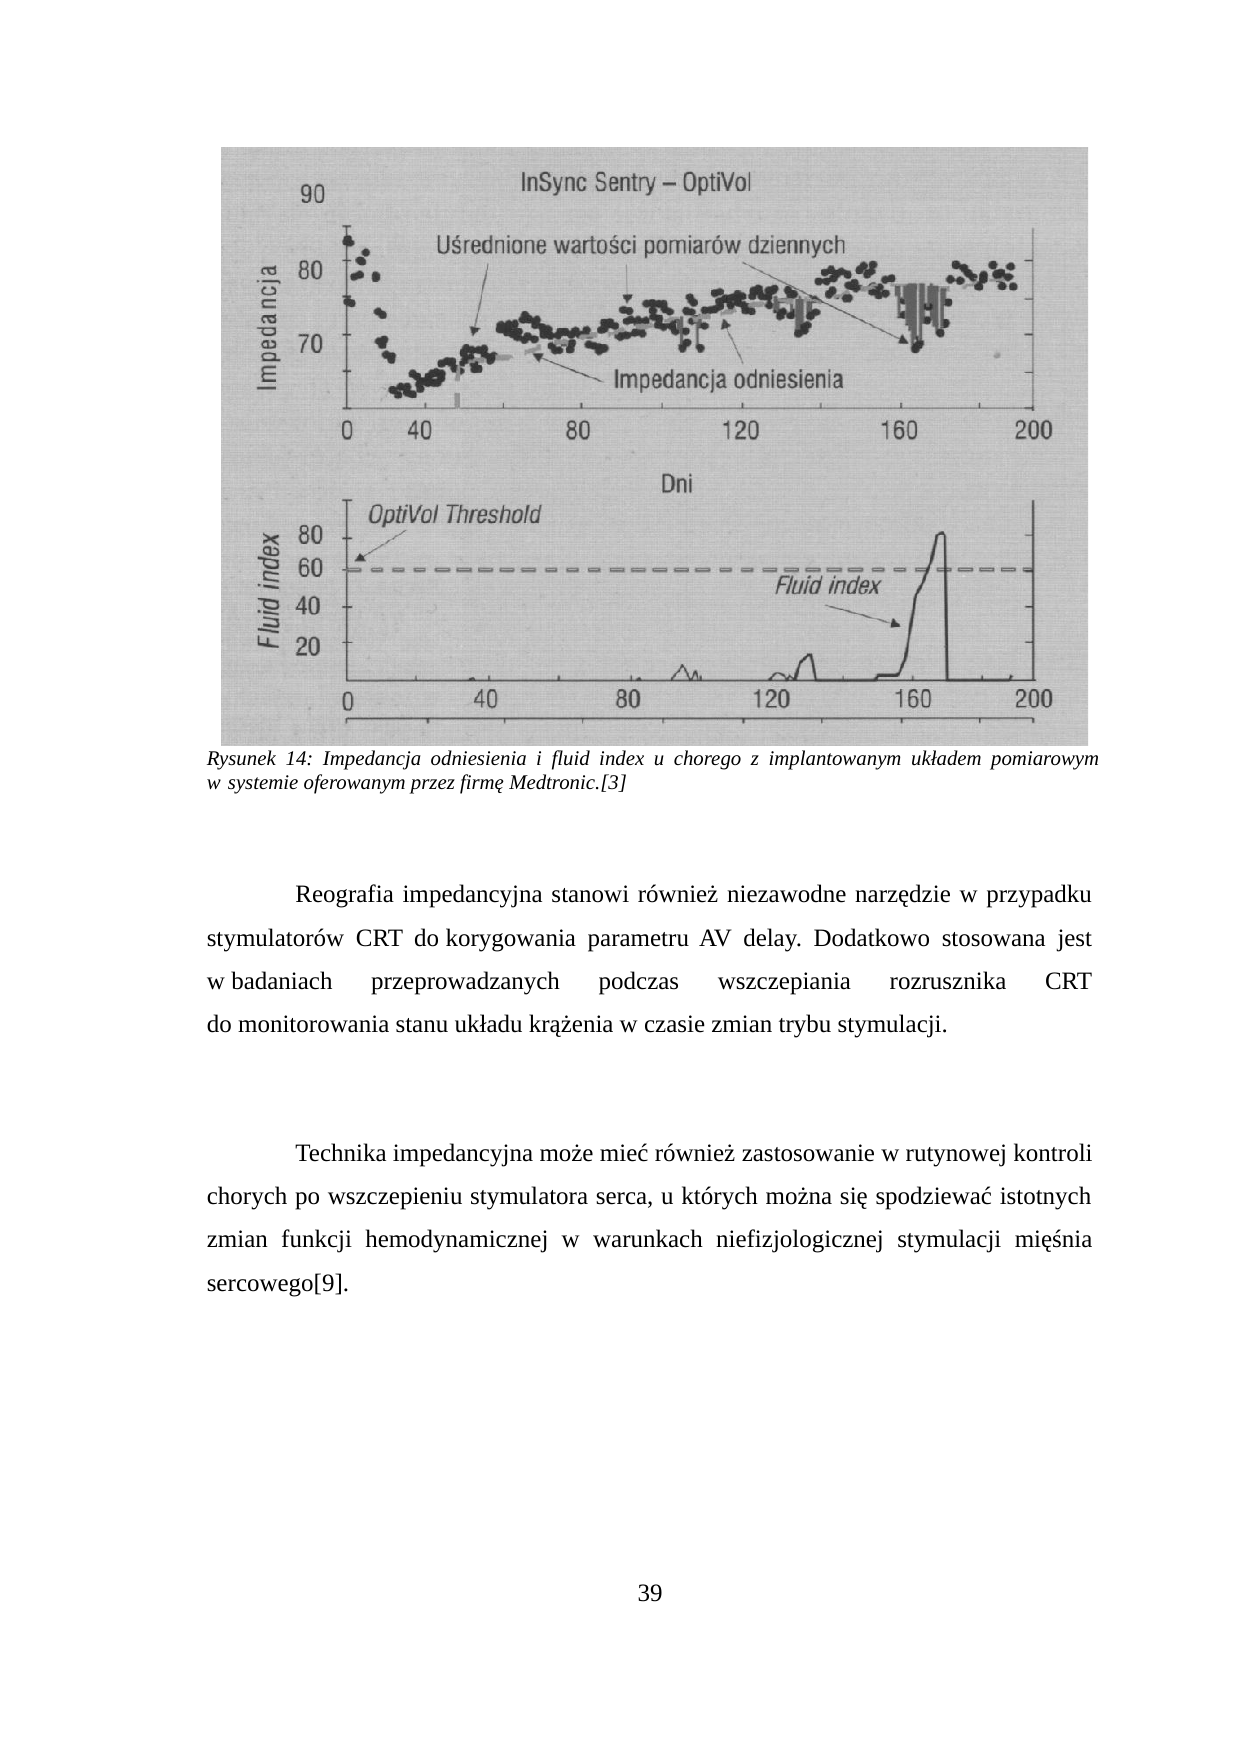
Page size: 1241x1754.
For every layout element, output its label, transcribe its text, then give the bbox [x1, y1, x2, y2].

text [207, 794, 1102, 822]
text Technika impedancyjna może mieć również zastosowanie w rutynowej kontroli chorych po wszczepieniu stymulatora serca, u których można się spodziewać istotnych zmian funkcji hemodynamicznej w warunkach niefizjologicznej stymulacji mięśnia sercowego[9]. [207, 1138, 1093, 1296]
picture [221, 147, 1089, 746]
text Rysunek 14: Impedancja odniesienia i fluid index u chorego z implantowanym układem pomiarowym w systemie oferowanym przez firmę Medtronic.[3] [207, 746, 1102, 794]
text Reografia impedancyjna stanowi również niezawodne narzędzie w przypadku stymulatorów CRT do korygowania parametru AV delay. Dodatkowo stosowana jest w badaniach przeprowadzanych podczas wszczepiania rozrusznika CRT do monitorowania stanu układu krążenia w czasie zmian trybu stymulacji. [207, 879, 1093, 1038]
